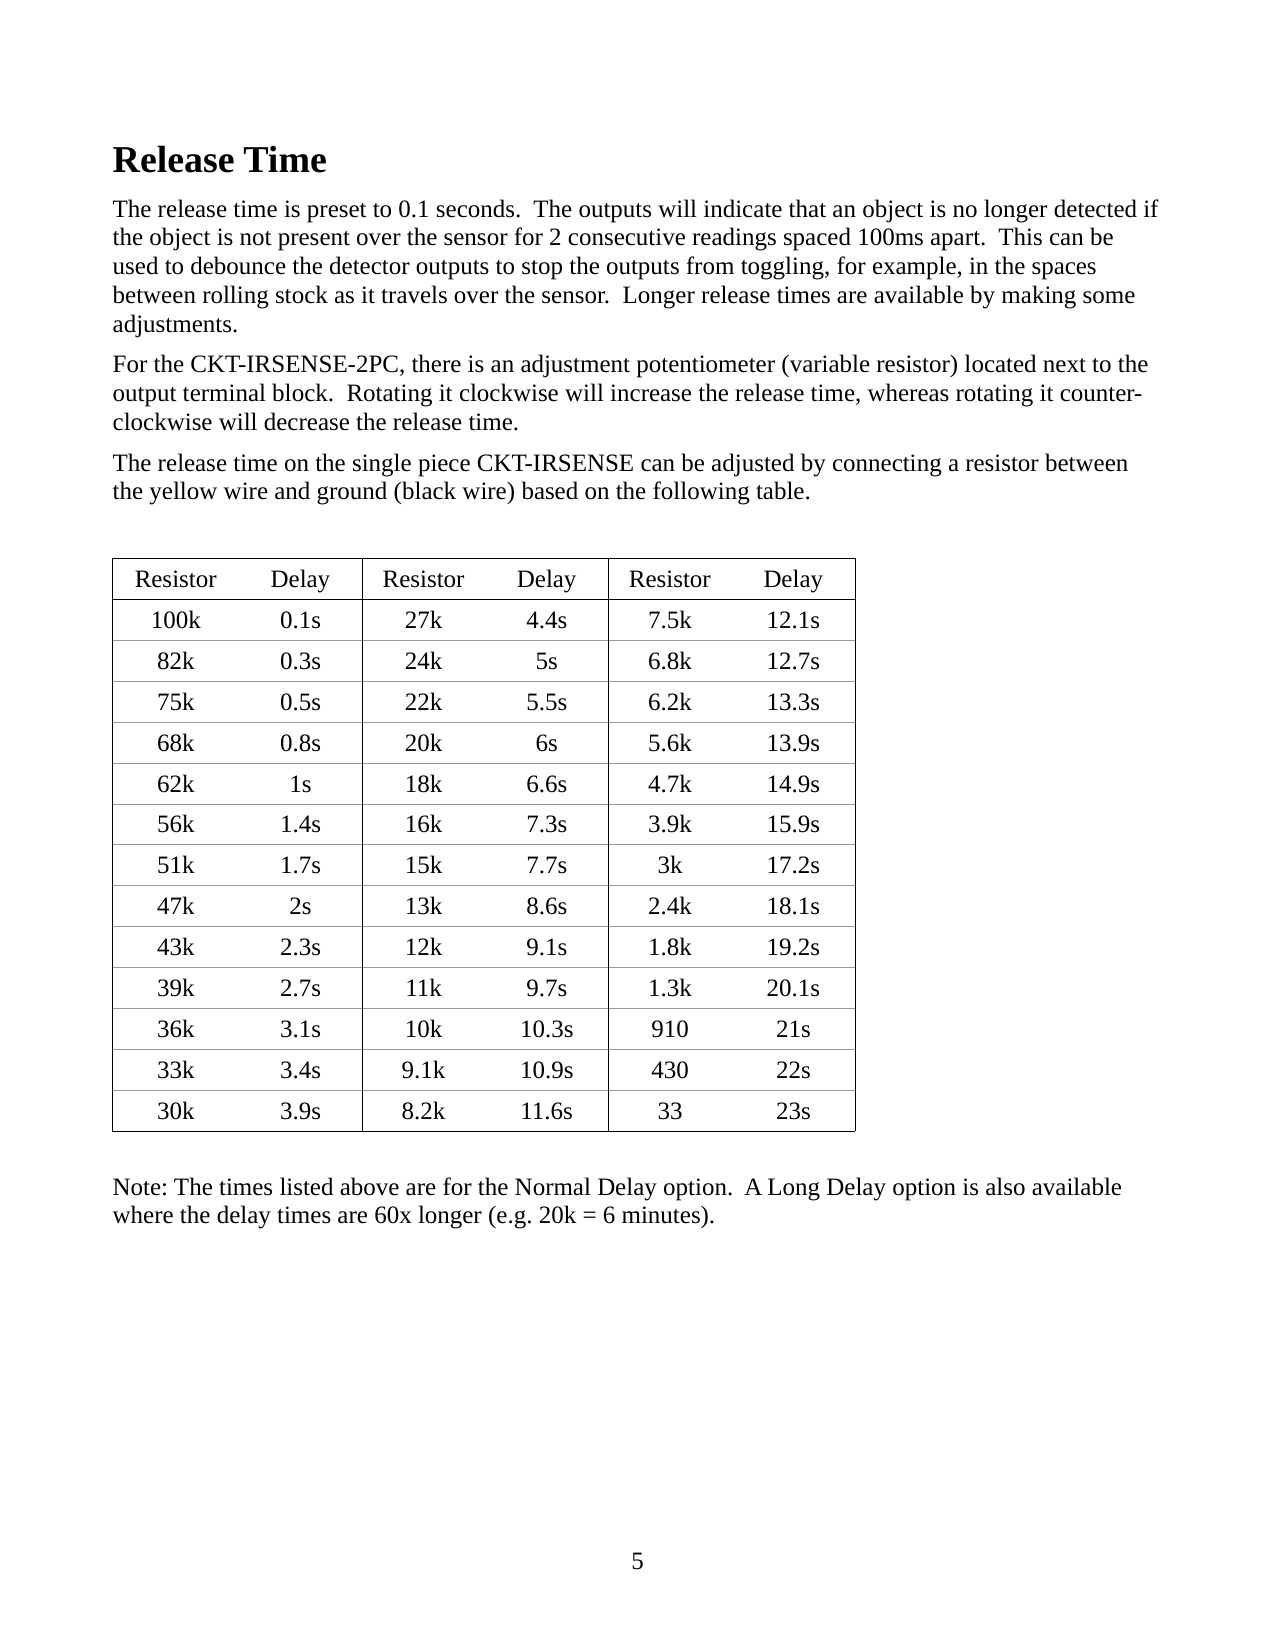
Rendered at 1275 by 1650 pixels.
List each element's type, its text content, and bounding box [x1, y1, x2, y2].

text The release time is preset to 0.1 seconds. The outputs will indicate that an object is no longer detected if the object is not present over the sensor for 2 consecutive readings spaced 100ms apart. This can be used to debounce the detector outputs to stop the outputs from toggling, for example, in the spaces between rolling stock as it travels over the sensor. Longer release times are available by making some adjustments. [112, 194, 1162, 337]
table_cell 9.1s [485, 927, 608, 967]
table_cell 1.3k [609, 968, 731, 1008]
table_cell 8.2k [363, 1091, 485, 1131]
table_cell 68k [113, 723, 238, 762]
table_cell 6.6s [485, 764, 608, 803]
table_cell 30k [113, 1091, 238, 1131]
table_cell 7.3s [485, 805, 608, 844]
table_cell 22s [731, 1050, 855, 1090]
table_cell 47k [113, 886, 238, 926]
table_cell 10.3s [485, 1009, 608, 1049]
table_cell 13.3s [731, 682, 855, 722]
table_cell 12.7s [731, 641, 855, 681]
table_cell 5.6k [609, 723, 731, 762]
table_cell 2s [239, 886, 362, 926]
table_cell 56k [113, 805, 238, 844]
table_cell 18.1s [731, 886, 855, 926]
table_cell 0.5s [239, 682, 362, 722]
table_cell 21s [731, 1009, 855, 1049]
text The release time on the single piece CKT-IRSENSE can be adjusted by connecting a resistor between the yellow wire and ground (black wire) based on the following table. [112, 448, 1162, 505]
table_cell 39k [113, 968, 238, 1008]
table_cell 0.1s [239, 600, 362, 640]
table_cell 8.6s [485, 886, 608, 926]
table_cell 1.7s [239, 845, 362, 885]
table_cell 18k [363, 764, 485, 803]
table_cell 15.9s [731, 805, 855, 844]
table_cell 6.8k [609, 641, 731, 681]
table_cell 75k [113, 682, 238, 722]
table_header Resistor [363, 559, 485, 599]
table_cell 0.3s [239, 641, 362, 681]
subtitle Release Time [112, 137, 1162, 181]
table_cell 20.1s [731, 968, 855, 1008]
table_cell 1.4s [239, 805, 362, 844]
table_header Delay [239, 559, 362, 599]
table_cell 6s [485, 723, 608, 762]
table_cell 12.1s [731, 600, 855, 640]
table_cell 7.7s [485, 845, 608, 885]
table_header Delay [485, 559, 608, 599]
table_cell 19.2s [731, 927, 855, 967]
table_cell 5.5s [485, 682, 608, 722]
table_cell 3.1s [239, 1009, 362, 1049]
table_cell 36k [113, 1009, 238, 1049]
table_cell 11k [363, 968, 485, 1008]
table_cell 9.1k [363, 1050, 485, 1090]
table_cell 33k [113, 1050, 238, 1090]
table_cell 24k [363, 641, 485, 681]
text For the CKT-IRSENSE-2PC, there is an adjustment potentiometer (variable resistor) located next to the output terminal block. Rotating it clockwise will increase the release time, whereas rotating it counter-clockwise will decrease the release time. [112, 349, 1162, 436]
table_cell 10k [363, 1009, 485, 1049]
table_cell 14.9s [731, 764, 855, 803]
table_header Delay [731, 559, 855, 599]
table_cell 82k [113, 641, 238, 681]
table_cell 13.9s [731, 723, 855, 762]
table_cell 6.2k [609, 682, 731, 722]
table_cell 5s [485, 641, 608, 681]
table_cell 27k [363, 600, 485, 640]
table_cell 11.6s [485, 1091, 608, 1131]
table_cell 3.9s [239, 1091, 362, 1131]
table_cell 62k [113, 764, 238, 803]
table_cell 23s [731, 1091, 855, 1131]
table_cell 17.2s [731, 845, 855, 885]
table_cell 2.3s [239, 927, 362, 967]
table_cell 0.8s [239, 723, 362, 762]
table_cell 3.9k [609, 805, 731, 844]
table_cell 12k [363, 927, 485, 967]
table_cell 4.7k [609, 764, 731, 803]
table_header Resistor [113, 559, 238, 599]
table_cell 20k [363, 723, 485, 762]
table_cell 16k [363, 805, 485, 844]
table_cell 33 [609, 1091, 731, 1131]
table_cell 15k [363, 845, 485, 885]
table_cell 1.8k [609, 927, 731, 967]
table_cell 910 [609, 1009, 731, 1049]
table_cell 3k [609, 845, 731, 885]
table_cell 13k [363, 886, 485, 926]
table_cell 2.4k [609, 886, 731, 926]
table_cell 51k [113, 845, 238, 885]
table_cell 9.7s [485, 968, 608, 1008]
table_header Resistor [609, 559, 731, 599]
table_cell 430 [609, 1050, 731, 1090]
table_cell 7.5k [609, 600, 731, 640]
table_cell 22k [363, 682, 485, 722]
table_cell 10.9s [485, 1050, 608, 1090]
table_cell 4.4s [485, 600, 608, 640]
table_cell 2.7s [239, 968, 362, 1008]
table_cell 100k [113, 600, 238, 640]
table_cell 43k [113, 927, 238, 967]
table_cell 3.4s [239, 1050, 362, 1090]
text Note: The times listed above are for the Normal Delay option. A Long Delay option is also available where the delay times are 60x longer (e.g. 20k = 6 minutes). [112, 1172, 1162, 1229]
table_cell 1s [239, 764, 362, 803]
